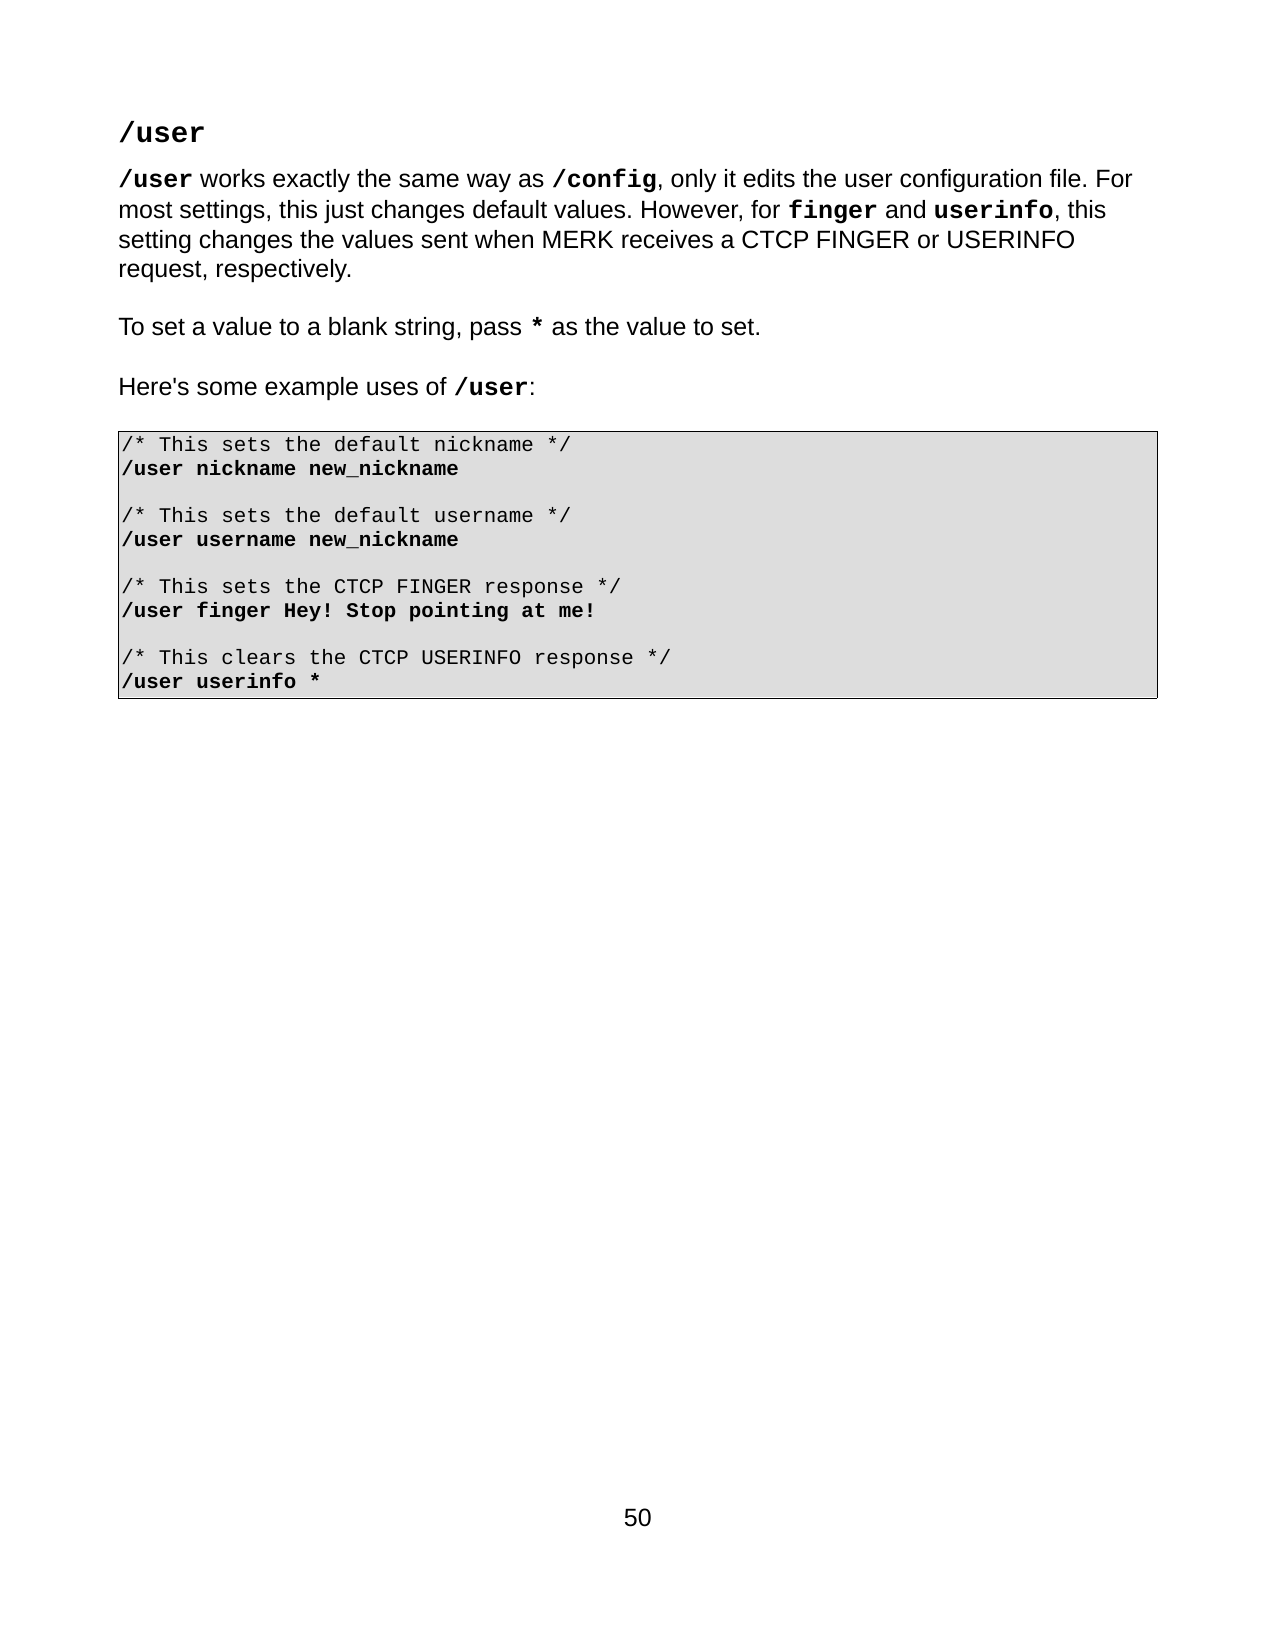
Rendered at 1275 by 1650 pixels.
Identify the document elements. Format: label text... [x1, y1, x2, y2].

text /user works exactly the same way as /config, only it edits the user configuration file. For most settings, this just changes default values. However, for finger and userinfo, this setting changes the values sent when MERK receives a CTCP FINGER or USERINFO request, respectively. [118, 164, 1157, 283]
subtitle /user [118, 118, 1157, 151]
text Here's some example uses of /user: [118, 371, 1157, 402]
table_header /* This sets the default nickname */ /user nickname new_nickname /* This sets the default username */ /user username new_nickname /* This sets the CTCP FINGER response */ /user finger Hey! Stop pointing at me! /* This clears the CTCP USERINFO response */ /user userinfo * [119, 432, 1157, 697]
text To set a value to a blank string, pass * as the value to set. [118, 312, 1157, 343]
